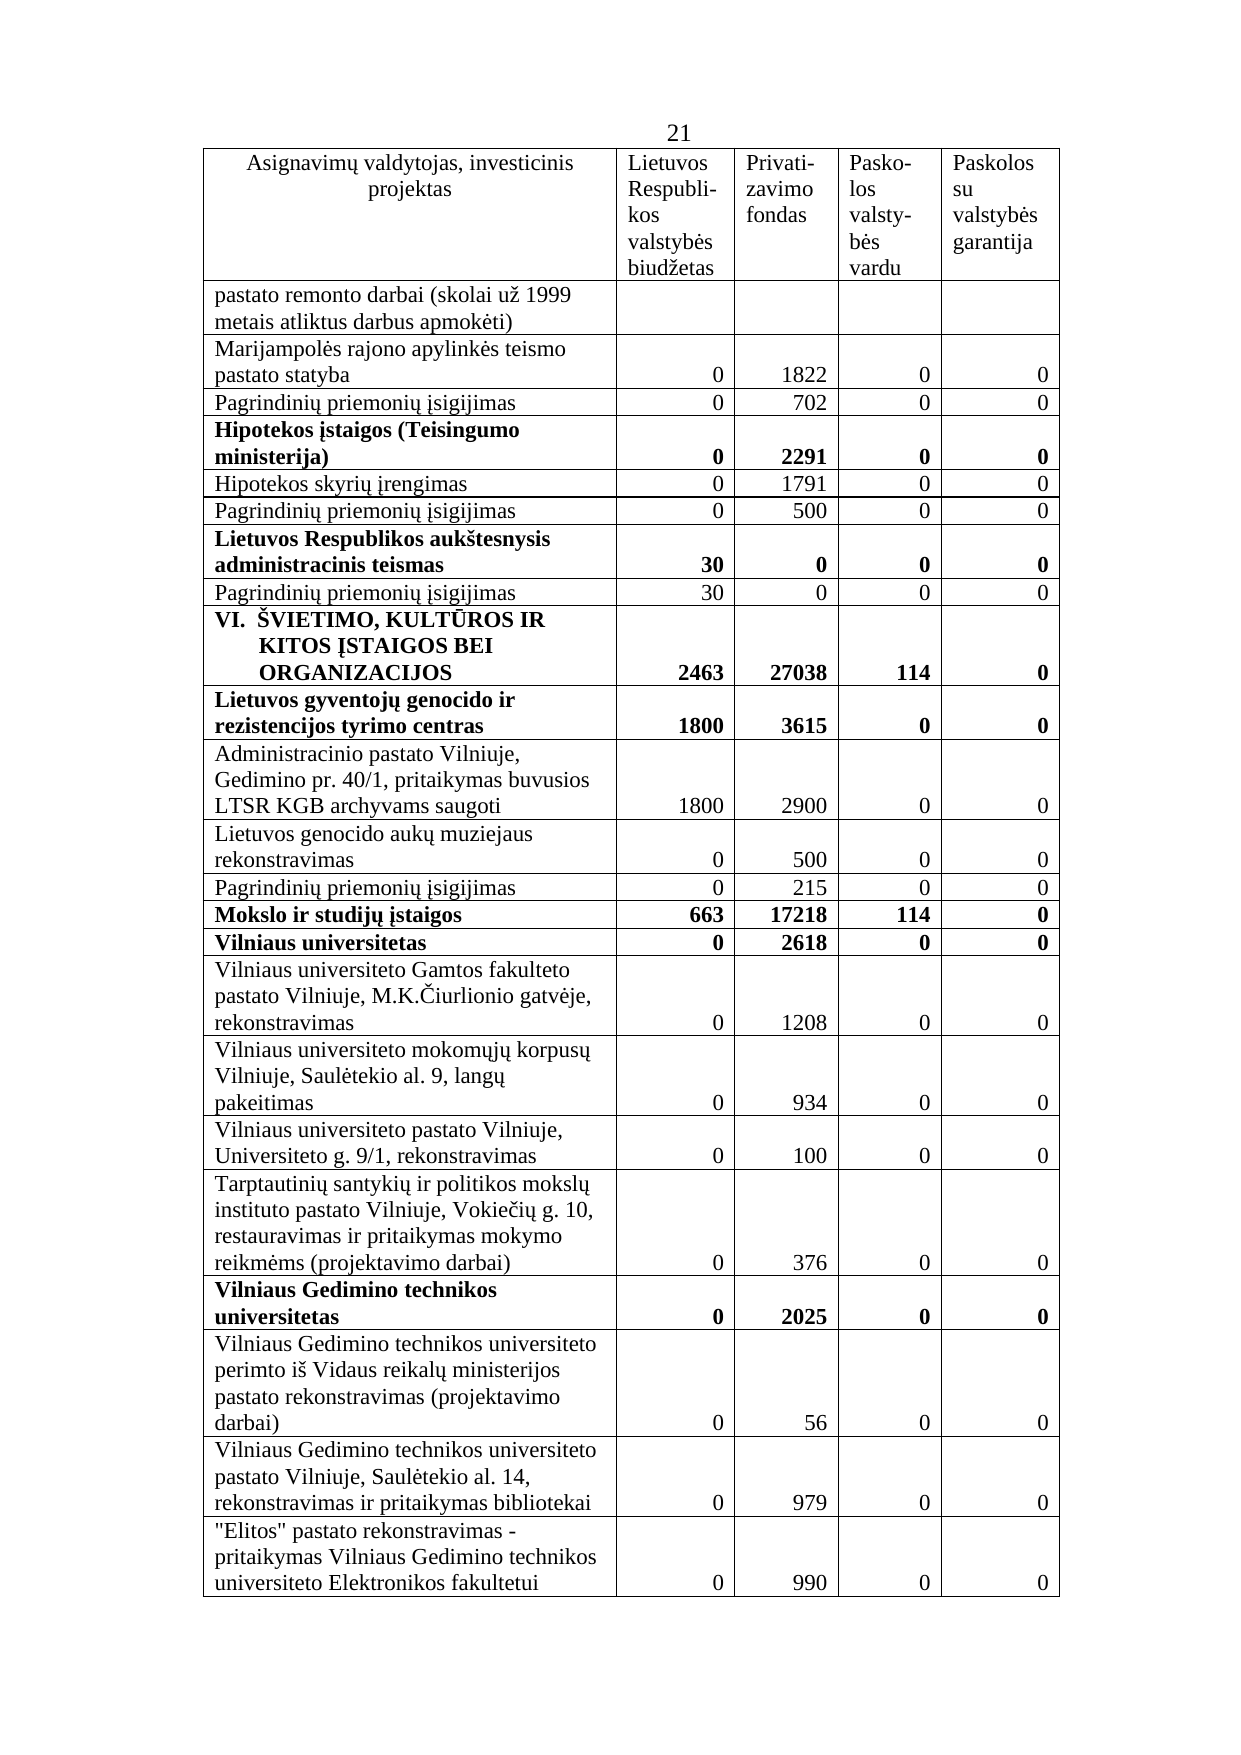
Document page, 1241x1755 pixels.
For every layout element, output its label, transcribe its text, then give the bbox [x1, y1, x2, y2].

table_cell 1800 [617, 686, 734, 739]
table_cell 0 [617, 1116, 734, 1169]
table_cell "Elitos" pastato rekonstravimas - pritaikymas Vilniaus Gedimino technikos universiteto Elektronikos fakultetui [204, 1517, 616, 1596]
table_cell 0 [942, 740, 1059, 819]
table_cell 934 [735, 1036, 838, 1115]
table_cell 2291 [735, 416, 838, 469]
table_cell 0 [942, 470, 1059, 496]
table_cell [617, 281, 734, 334]
table_cell 30 [617, 579, 734, 605]
table_cell 0 [839, 335, 941, 388]
table_cell 2463 [617, 606, 734, 685]
table_cell 0 [942, 606, 1059, 685]
table_cell [735, 281, 838, 334]
table_cell Vilniaus universiteto mokomųjų korpusų Vilniuje, Saulėtekio al. 9, langų pakeitimas [204, 1036, 616, 1115]
table_cell 0 [942, 1517, 1059, 1596]
table_cell 0 [839, 1276, 941, 1329]
table_cell 0 [839, 525, 941, 578]
table_cell 27038 [735, 606, 838, 685]
table_cell [839, 281, 941, 334]
table_cell Pagrindinių priemonių įsigijimas [204, 389, 616, 415]
table_cell Vilniaus Gedimino technikos universitetas [204, 1276, 616, 1329]
table_cell Marijampolės rajono apylinkės teismo pastato statyba [204, 335, 616, 388]
table_cell 0 [942, 498, 1059, 524]
table_cell Vilniaus universiteto pastato Vilniuje, Universiteto g. 9/1, rekonstravimas [204, 1116, 616, 1169]
table_cell 500 [735, 498, 838, 524]
table_cell Tarptautinių santykių ir politikos mokslų instituto pastato Vilniuje, Vokiečių g. 10, restauravimas ir pritaikymas mokymo reikmėms (projektavimo darbai) [204, 1170, 616, 1275]
table_cell 0 [839, 1517, 941, 1596]
table_cell 0 [617, 1330, 734, 1436]
table_cell VI. ŠVIETIMO, KULTŪROS IR KITOS ĮSTAIGOS BEI ORGANIZACIJOS [204, 606, 616, 685]
table_cell 0 [839, 1170, 941, 1275]
table_cell 2025 [735, 1276, 838, 1329]
table_cell 0 [942, 686, 1059, 739]
table_cell 0 [942, 579, 1059, 605]
table_cell Lietuvos genocido aukų muziejaus rekonstravimas [204, 820, 616, 873]
table_cell Pagrindinių priemonių įsigijimas [204, 579, 616, 605]
table_cell 0 [942, 389, 1059, 415]
table_cell 0 [942, 525, 1059, 578]
table_cell 376 [735, 1170, 838, 1275]
table_cell 0 [942, 929, 1059, 955]
table_cell 0 [617, 956, 734, 1035]
table_cell 0 [942, 956, 1059, 1035]
table_cell 0 [839, 956, 941, 1035]
table_header Privati-zavimo fondas [735, 149, 838, 280]
table_cell Hipotekos įstaigos (Teisingumo ministerija) [204, 416, 616, 469]
table_cell 0 [617, 1517, 734, 1596]
table_cell 990 [735, 1517, 838, 1596]
table_cell 0 [942, 1170, 1059, 1275]
table_cell 0 [617, 1170, 734, 1275]
table_cell 1208 [735, 956, 838, 1035]
table_cell 215 [735, 874, 838, 900]
table_cell 0 [839, 1116, 941, 1169]
table_cell 30 [617, 525, 734, 578]
table_cell 0 [839, 1036, 941, 1115]
table_cell 0 [617, 929, 734, 955]
table_header Paskolos su valstybės garantija [942, 149, 1059, 280]
table_cell 500 [735, 820, 838, 873]
table_cell 0 [617, 1276, 734, 1329]
table_cell 0 [942, 874, 1059, 900]
table_cell 0 [839, 389, 941, 415]
table_cell 0 [942, 1330, 1059, 1436]
table_cell 0 [942, 1276, 1059, 1329]
table_cell 0 [839, 820, 941, 873]
table_cell 0 [839, 498, 941, 524]
table_cell 0 [617, 1036, 734, 1115]
table_cell 0 [839, 740, 941, 819]
table_cell 1791 [735, 470, 838, 496]
table_cell 0 [942, 820, 1059, 873]
table_cell 0 [617, 389, 734, 415]
table_cell pastato remonto darbai (skolai už 1999 metais atliktus darbus apmokėti) [204, 281, 616, 334]
table_cell 114 [839, 606, 941, 685]
table_cell 0 [617, 335, 734, 388]
table_cell 0 [839, 929, 941, 955]
table_cell 0 [839, 1330, 941, 1436]
table_cell 0 [942, 901, 1059, 927]
table_cell 1822 [735, 335, 838, 388]
table_cell 663 [617, 901, 734, 927]
table_cell 0 [617, 498, 734, 524]
table_cell 0 [942, 1036, 1059, 1115]
table_header Asignavimų valdytojas, investicinis projektas [204, 149, 616, 280]
table_cell 0 [942, 416, 1059, 469]
table_cell 0 [839, 579, 941, 605]
table_cell Lietuvos Respublikos aukštesnysis administracinis teismas [204, 525, 616, 578]
table_cell 0 [839, 874, 941, 900]
table_cell 0 [617, 416, 734, 469]
table_cell 0 [839, 686, 941, 739]
table_cell 0 [617, 470, 734, 496]
table_cell 2618 [735, 929, 838, 955]
table_cell 1800 [617, 740, 734, 819]
table_cell 0 [839, 1437, 941, 1516]
table_cell Hipotekos skyrių įrengimas [204, 470, 616, 496]
table_cell 0 [735, 579, 838, 605]
table_cell Vilniaus Gedimino technikos universiteto pastato Vilniuje, Saulėtekio al. 14, rekonstravimas ir pritaikymas bibliotekai [204, 1437, 616, 1516]
table_cell 0 [617, 1437, 734, 1516]
table_cell Administracinio pastato Vilniuje, Gedimino pr. 40/1, pritaikymas buvusios LTSR KGB archyvams saugoti [204, 740, 616, 819]
table_cell 0 [942, 1116, 1059, 1169]
table_cell 114 [839, 901, 941, 927]
table_cell 0 [942, 1437, 1059, 1516]
table_cell Vilniaus Gedimino technikos universiteto perimto iš Vidaus reikalų ministerijos pastato rekonstravimas (projektavimo darbai) [204, 1330, 616, 1436]
table_cell Mokslo ir studijų įstaigos [204, 901, 616, 927]
table_cell 0 [735, 525, 838, 578]
table_header Lietuvos Respubli-kos valstybės biudžetas [617, 149, 734, 280]
table_header Pasko-los valsty-bės vardu [839, 149, 941, 280]
table_cell 0 [617, 874, 734, 900]
table_cell 0 [617, 820, 734, 873]
table_cell 0 [839, 416, 941, 469]
table_cell [942, 281, 1059, 334]
table_cell 0 [942, 335, 1059, 388]
table_cell 3615 [735, 686, 838, 739]
table_cell 2900 [735, 740, 838, 819]
table_cell 100 [735, 1116, 838, 1169]
table_cell 56 [735, 1330, 838, 1436]
table_cell Lietuvos gyventojų genocido ir rezistencijos tyrimo centras [204, 686, 616, 739]
table_cell 0 [839, 470, 941, 496]
table_cell Pagrindinių priemonių įsigijimas [204, 874, 616, 900]
table_cell 979 [735, 1437, 838, 1516]
table_cell Vilniaus universitetas [204, 929, 616, 955]
table_cell 17218 [735, 901, 838, 927]
table_cell Pagrindinių priemonių įsigijimas [204, 498, 616, 524]
table_cell Vilniaus universiteto Gamtos fakulteto pastato Vilniuje, M.K.Čiurlionio gatvėje, rekonstravimas [204, 956, 616, 1035]
table_cell 702 [735, 389, 838, 415]
